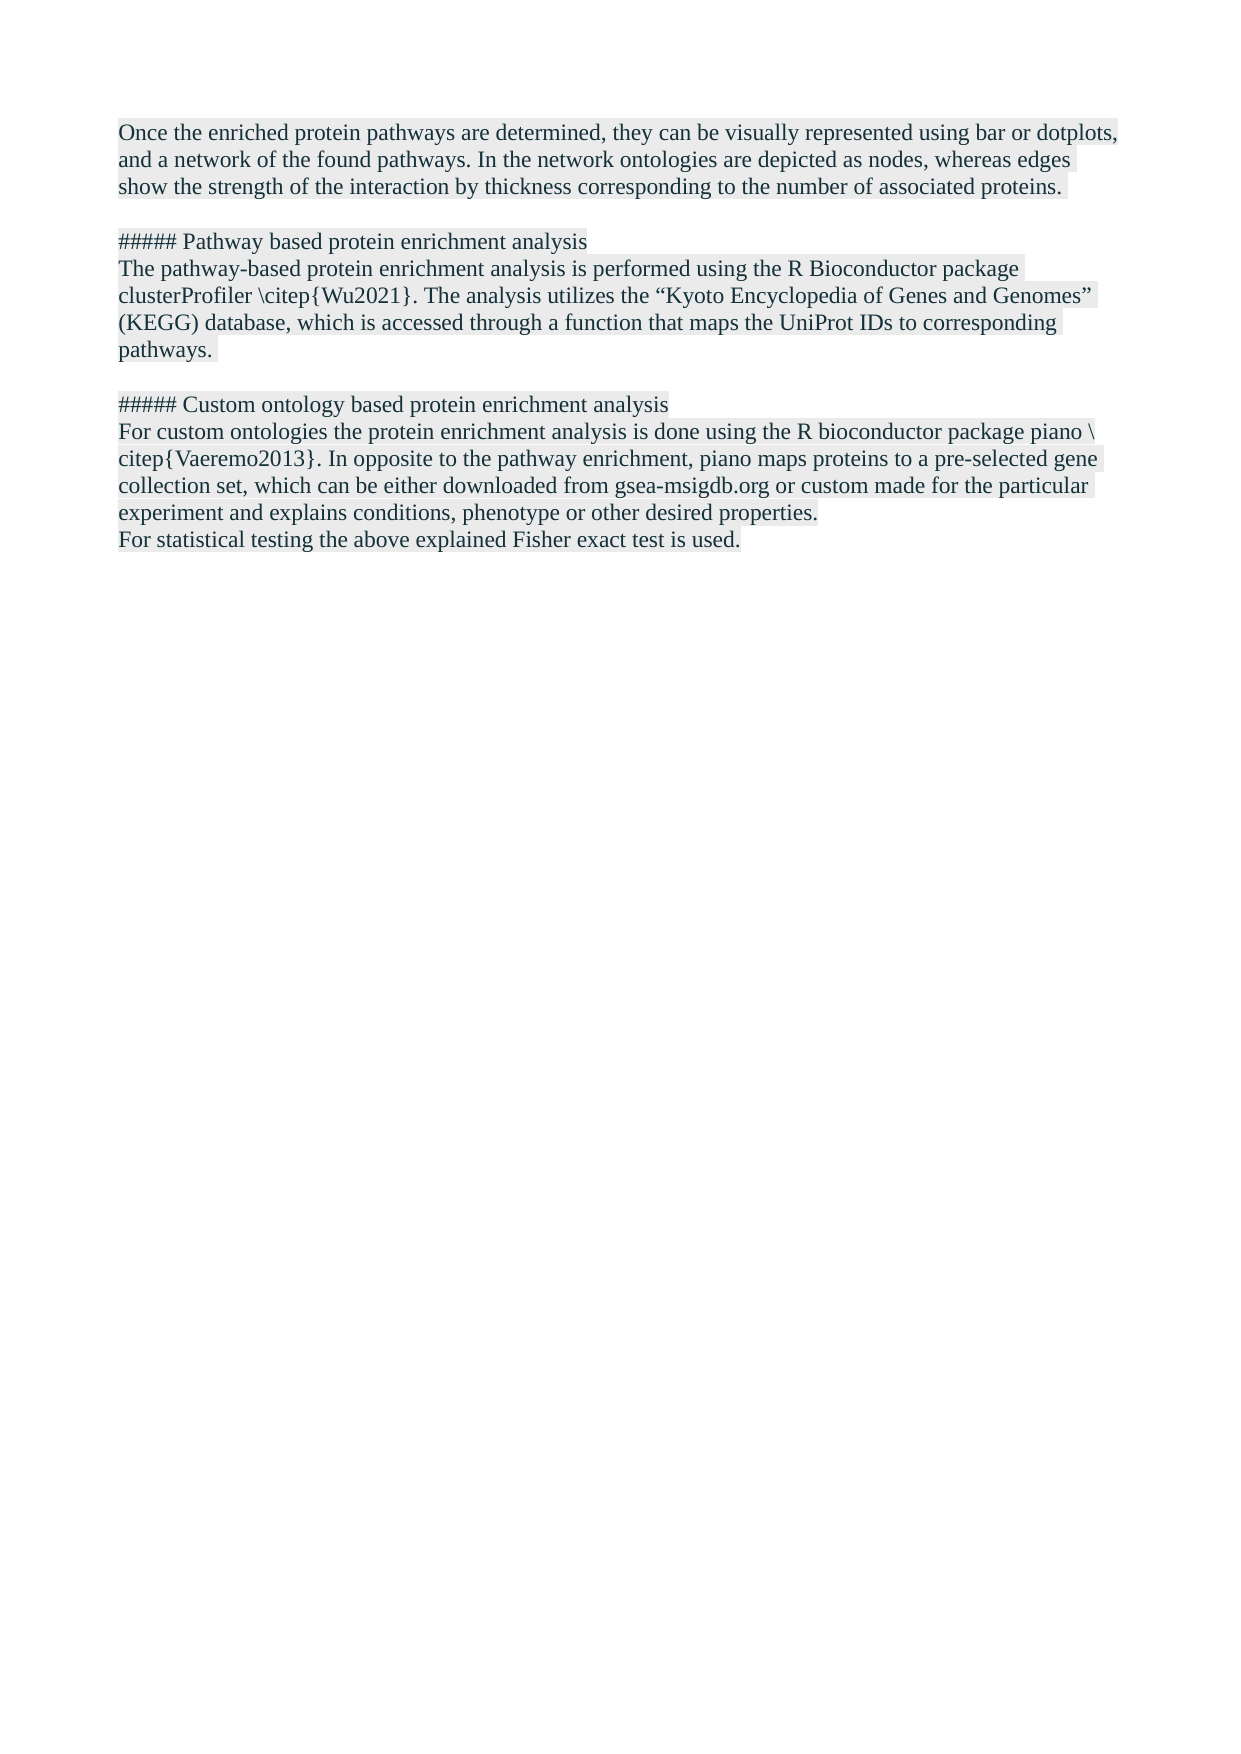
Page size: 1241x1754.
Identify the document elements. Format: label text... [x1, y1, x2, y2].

text Once the enriched protein pathways are determined, they can be visually represented using bar or dotplots, and a network of the found pathways. In the network ontologies are depicted as nodes, whereas edges show the strength of the interaction by thickness corresponding to the number of associated proteins. [118, 118, 1122, 199]
text ##### Pathway based protein enrichment analysis [118, 227, 1122, 254]
text For statistical testing the above explained Fisher exact test is used. [118, 526, 1122, 552]
text The pathway-based protein enrichment analysis is performed using the R Bioconductor package clusterProfiler \citep{Wu2021}. The analysis utilizes the “Kyoto Encyclopedia of Genes and Genomes” (KEGG) database, which is accessed through a function that maps the UniProt IDs to corresponding pathways. [118, 254, 1122, 362]
text For custom ontologies the protein enrichment analysis is done using the R bioconductor package piano \citep{Vaeremo2013}. In opposite to the pathway enrichment, piano maps proteins to a pre-selected gene collection set, which can be either downloaded from gsea-msigdb.org or custom made for the particular experiment and explains conditions, phenotype or other desired properties. [118, 418, 1122, 526]
text ##### Custom ontology based protein enrichment analysis [118, 391, 1122, 418]
